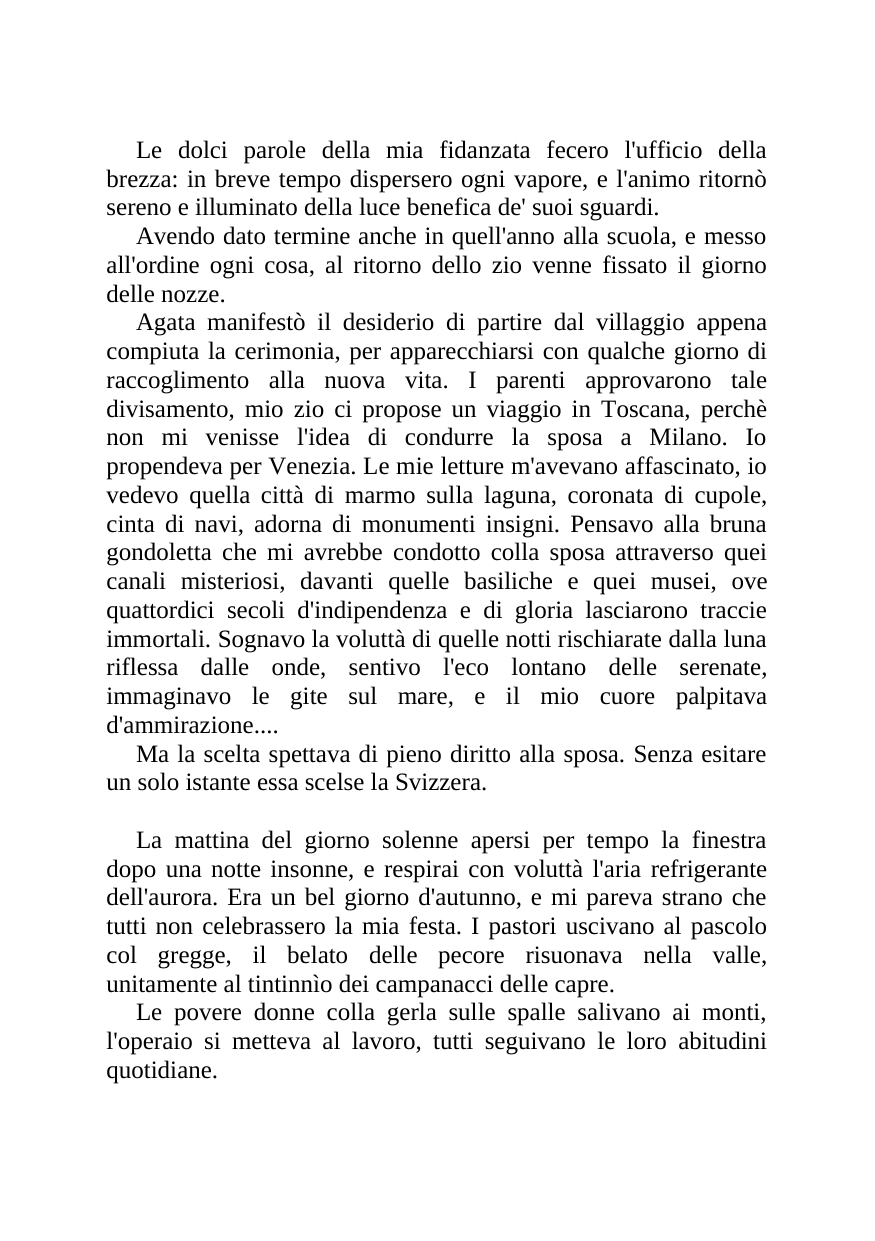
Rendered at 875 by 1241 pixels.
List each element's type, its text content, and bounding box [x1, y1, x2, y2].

text Agata manifestò il desiderio di partire dal villaggio appena compiuta la cerimonia, per apparecchiarsi con qualche giorno di raccoglimento alla nuova vita. I parenti approvarono tale divisamento, mio zio ci propose un viaggio in Toscana, perchè non mi venisse l'idea di condurre la sposa a Milano. Io propendeva per Venezia. Le mie letture m'avevano affascinato, io vedevo quella città di marmo sulla laguna, coronata di cupole, cinta di navi, adorna di monumenti insigni. Pensavo alla bruna gondoletta che mi avrebbe condotto colla sposa attraverso quei canali misteriosi, davanti quelle basiliche e quei musei, ove quattordici secoli d'indipendenza e di gloria lasciarono traccie immortali. Sognavo la voluttà di quelle notti rischiarate dalla luna riflessa dalle onde, sentivo l'eco lontano delle serenate, immaginavo le gite sul mare, e il mio cuore palpitava d'ammirazione.... [106, 307, 768, 739]
text Ma la scelta spettava di pieno diritto alla sposa. Senza esitare un solo istante essa scelse la Svizzera. [106, 739, 768, 796]
text Le dolci parole della mia fidanzata fecero l'ufficio della brezza: in breve tempo dispersero ogni vapore, e l'animo ritornò sereno e illuminato della luce benefica de' suoi sguardi. [106, 135, 768, 221]
text Le povere donne colla gerla sulle spalle salivano ai monti, l'operaio si metteva al lavoro, tutti seguivano le loro abitudini quotidiane. [106, 997, 768, 1084]
text Avendo dato termine anche in quell'anno alla scuola, e messo all'ordine ogni cosa, al ritorno dello zio venne fissato il giorno delle nozze. [106, 221, 768, 307]
text La mattina del giorno solenne apersi per tempo la finestra dopo una notte insonne, e respirai con voluttà l'aria refrigerante dell'aurora. Era un bel giorno d'autunno, e mi pareva strano che tutti non celebrassero la mia festa. I pastori uscivano al pascolo col gregge, il belato delle pecore risuonava nella valle, unitamente al tintinnìo dei campanacci delle capre. [106, 825, 768, 997]
